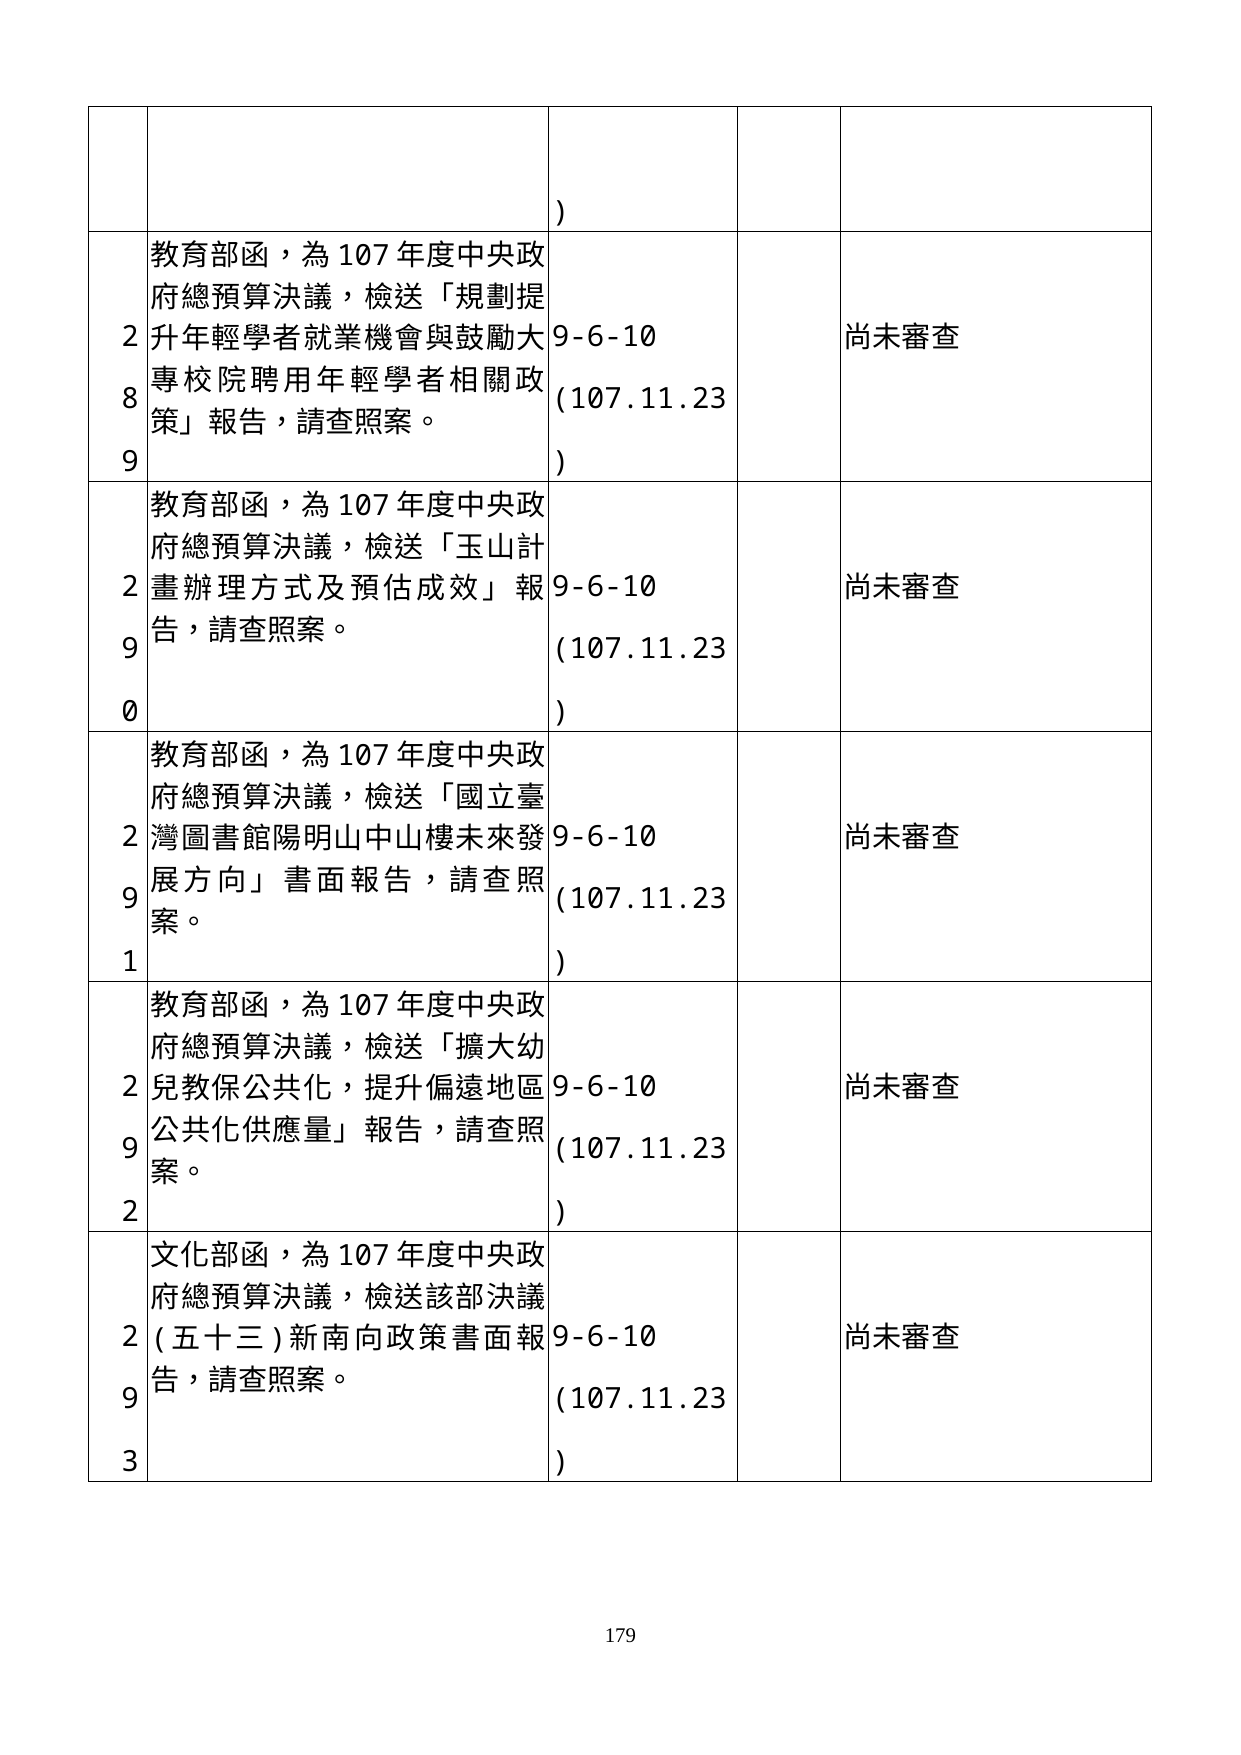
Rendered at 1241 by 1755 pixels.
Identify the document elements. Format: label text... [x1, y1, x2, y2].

table_cell 教育部函，為107年度中央政府總預算決議，檢送「玉山計畫辦理方式及預估成效」報告，請查照案。 [148, 482, 548, 731]
table_cell 尚未審查 [841, 732, 1151, 981]
table_cell [89, 732, 147, 981]
table_cell 9-6-10 (107.11.23) [549, 1232, 737, 1481]
table_cell [738, 732, 840, 981]
table_cell ) [549, 107, 737, 231]
table_cell 文化部函，為107年度中央政府總預算決議，檢送該部決議(五十三)新南向政策書面報告，請查照案。 [148, 1232, 548, 1481]
table_cell 教育部函，為107年度中央政府總預算決議，檢送「擴大幼兒教保公共化，提升偏遠地區公共化供應量」報告，請查照案。 [148, 982, 548, 1231]
table_cell [89, 482, 147, 731]
table_cell 9-6-10 (107.11.23) [549, 982, 737, 1231]
table_cell [738, 232, 840, 481]
table_cell 教育部函，為107年度中央政府總預算決議，檢送「規劃提升年輕學者就業機會與鼓勵大專校院聘用年輕學者相關政策」報告，請查照案。 [148, 232, 548, 481]
table_cell 尚未審查 [841, 1232, 1151, 1481]
table_cell 9-6-10 (107.11.23) [549, 482, 737, 731]
table_cell [738, 107, 840, 231]
table_cell [738, 1232, 840, 1481]
table_cell 尚未審查 [841, 482, 1151, 731]
table_cell [738, 982, 840, 1231]
table_cell 尚未審查 [841, 982, 1151, 1231]
table_cell [89, 1232, 147, 1481]
table_cell [89, 232, 147, 481]
table_cell [841, 107, 1151, 231]
table_cell [89, 982, 147, 1231]
table_cell [148, 107, 548, 231]
table_cell 尚未審查 [841, 232, 1151, 481]
table_cell 9-6-10 (107.11.23) [549, 732, 737, 981]
table_cell 教育部函，為107年度中央政府總預算決議，檢送「國立臺灣圖書館陽明山中山樓未來發展方向」書面報告，請查照案。 [148, 732, 548, 981]
table_cell [738, 482, 840, 731]
table_cell [89, 107, 147, 231]
table_cell 9-6-10 (107.11.23) [549, 232, 737, 481]
